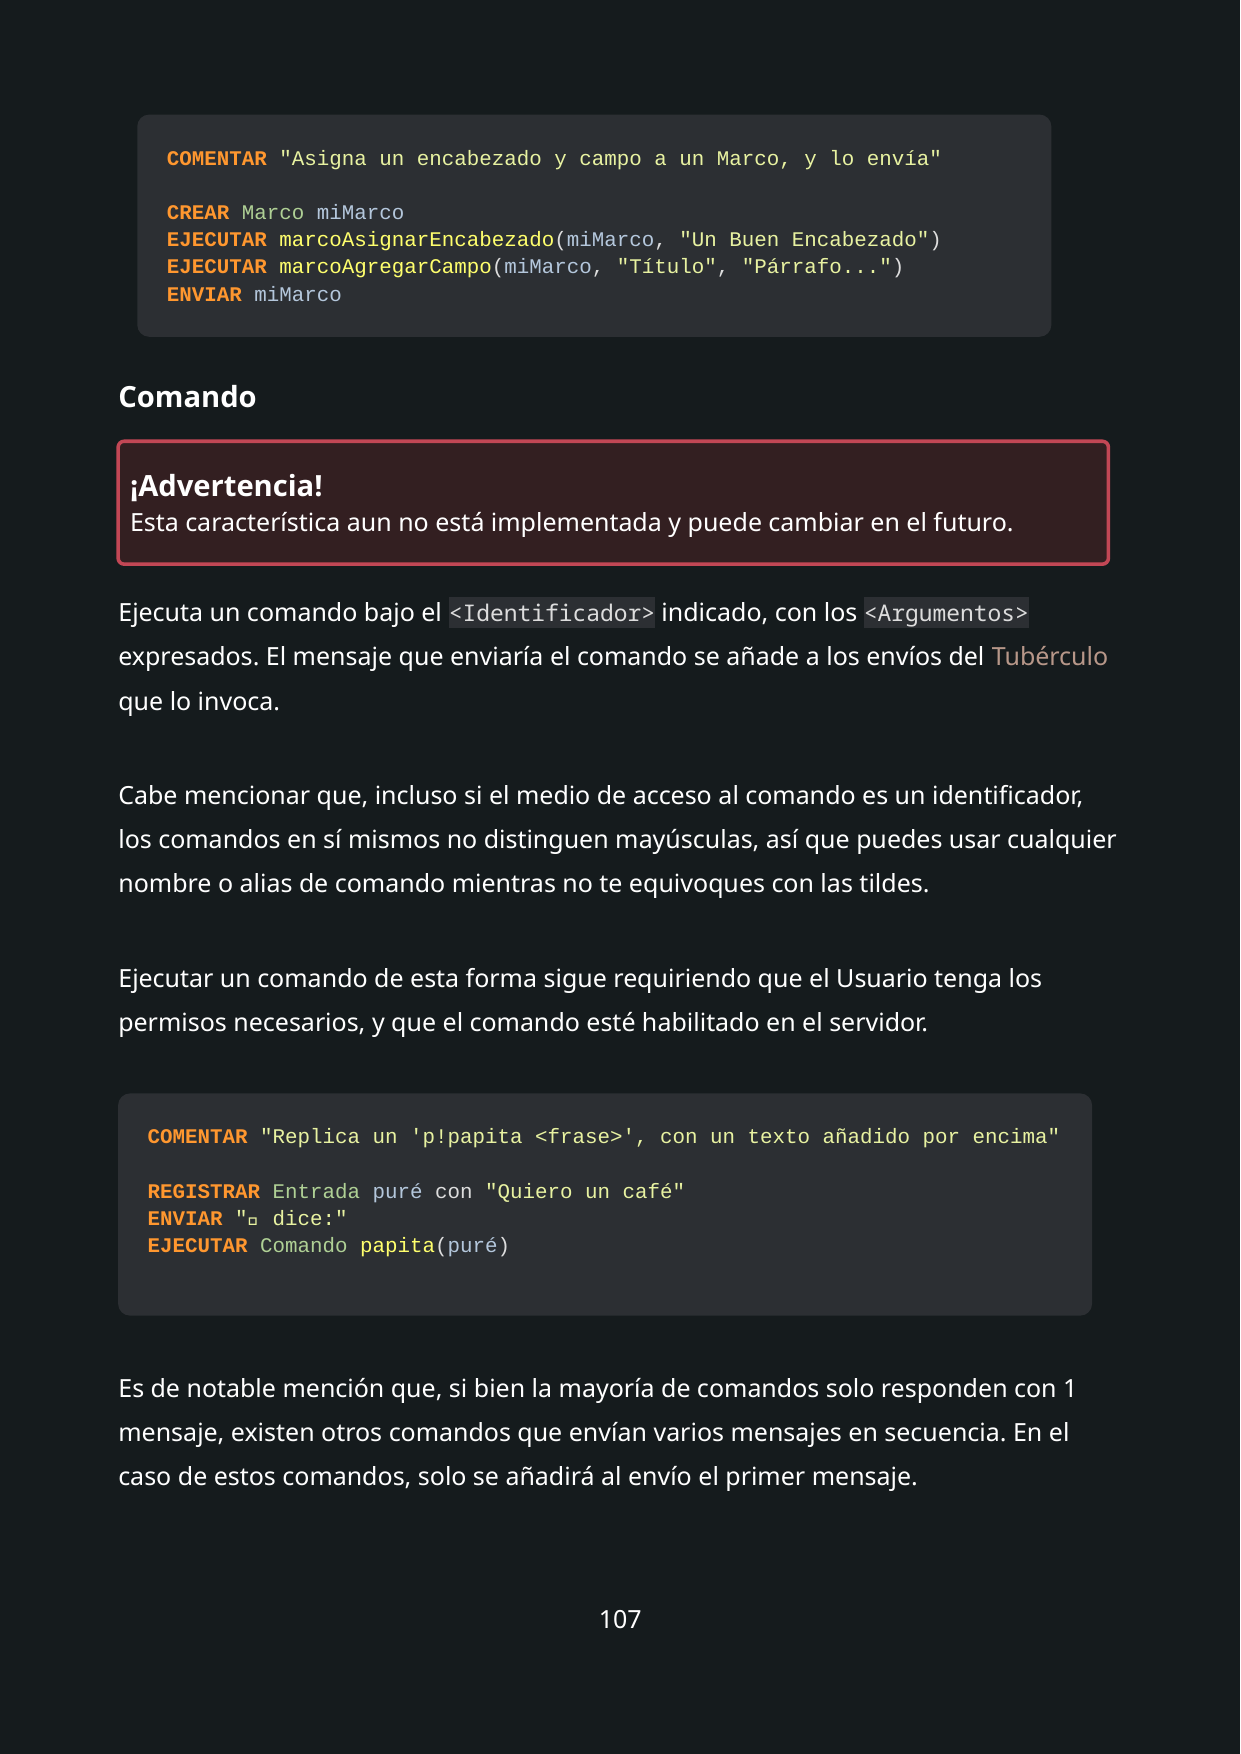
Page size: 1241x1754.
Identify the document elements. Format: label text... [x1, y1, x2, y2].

text Cabe mencionar que, incluso si el medio de acceso al comando es un identificador, los comandos en sí mismos no distinguen mayúsculas, así que puedes usar cualquier nombre o alias de comando mientras no te equivoques con las tildes. [118, 778, 1122, 900]
text Ejecutar un comando de esta forma sigue requiriendo que el Usuario tenga los permisos necesarios, y que el comando esté habilitado en el servidor. Es de notable mención que, si bien la mayoría de comandos solo responden con 1 mensaje, existen otros comandos que envían varios mensajes en secuencia. En el caso de estos comandos, solo se añadirá al envío el primer mensaje. [118, 961, 1122, 1493]
text Ejecuta un comando bajo el <Identificador> indicado, con los <Argumentos> expresados. El mensaje que enviaría el comando se añade a los envíos del Tubérculo que lo invoca. [118, 594, 1122, 717]
subtitle Comando [118, 118, 1122, 416]
